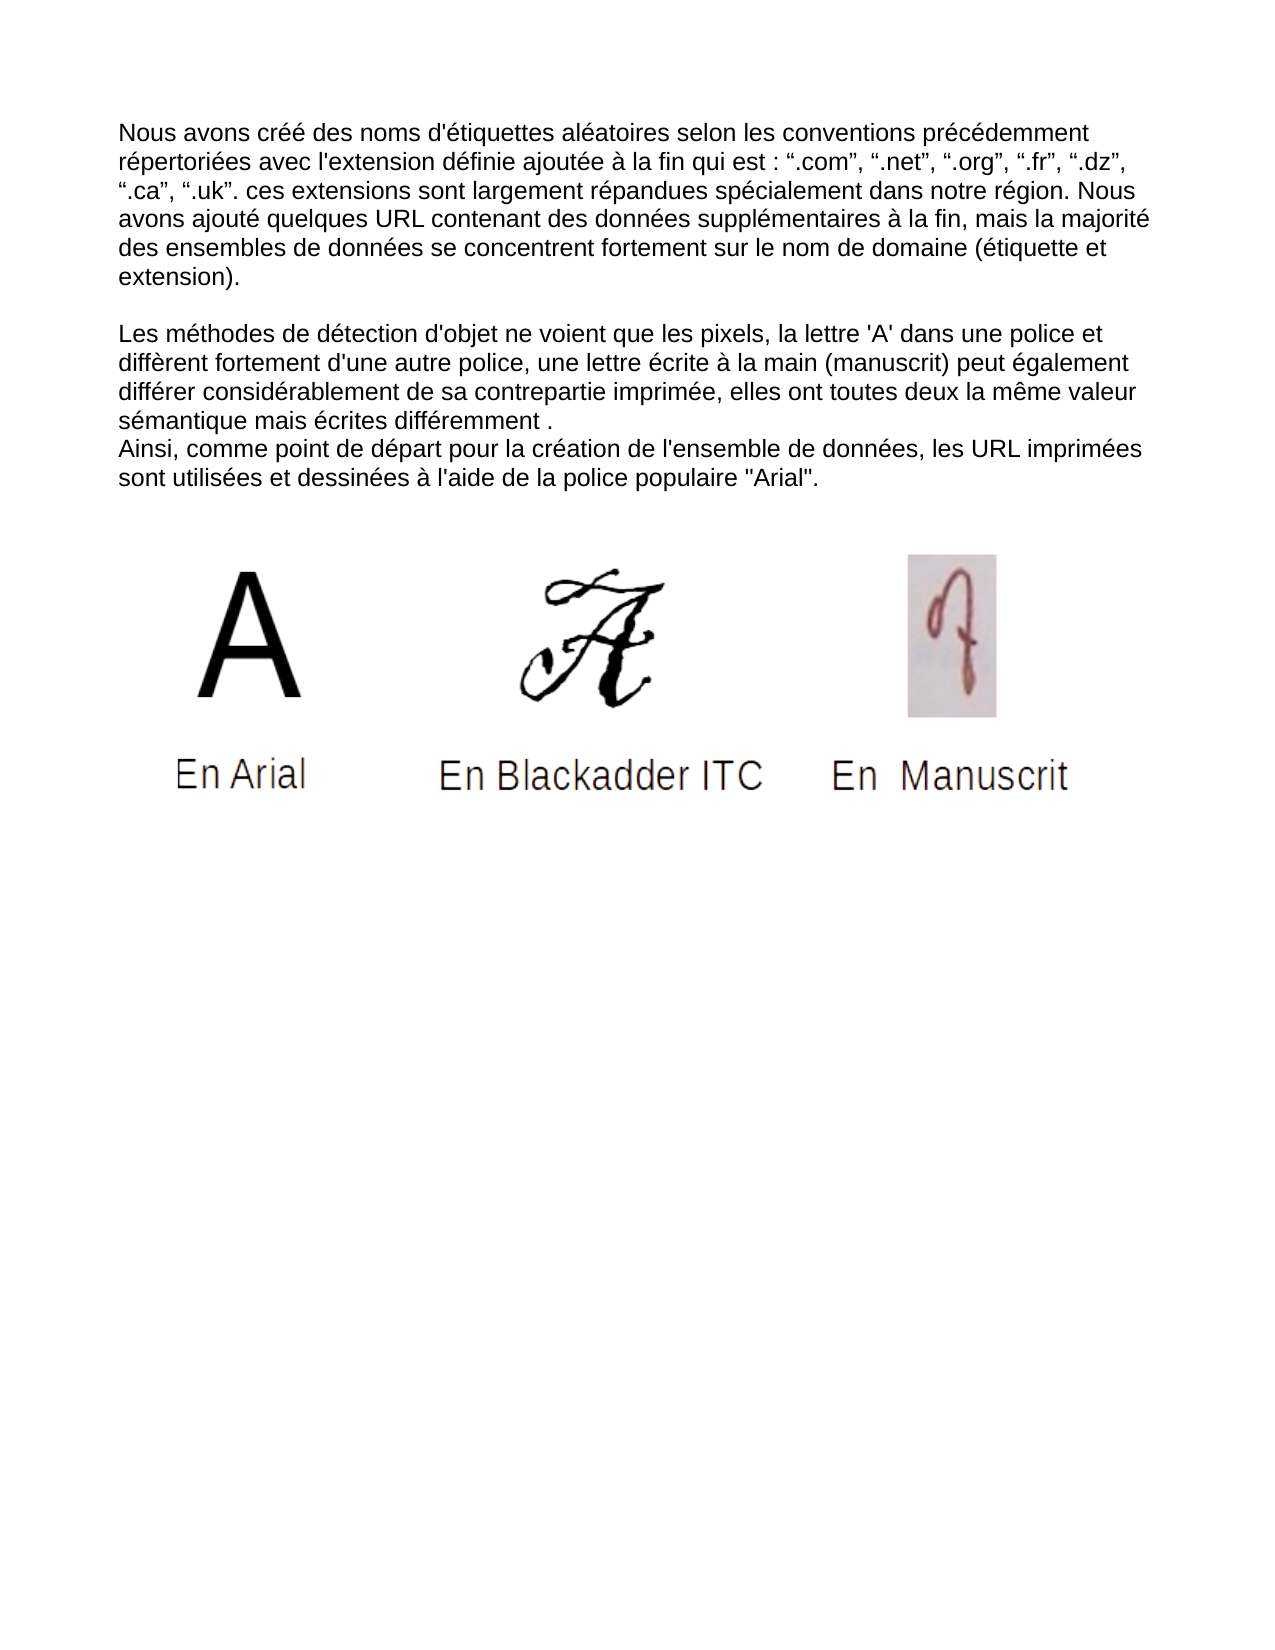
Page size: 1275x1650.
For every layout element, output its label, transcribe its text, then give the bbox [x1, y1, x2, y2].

text Ainsi, comme point de départ pour la création de l'ensemble de données, les URL imprimées sont utilisées et dessinées à l'aide de la police populaire "Arial". [118, 434, 1157, 492]
text Les méthodes de détection d'objet ne voient que les pixels, la lettre 'A' dans une police et diffèrent fortement d'une autre police, une lettre écrite à la main (manuscrit) peut également différer considérablement de sa contrepartie imprimée, elles ont toutes deux la même valeur sémantique mais écrites différemment . [118, 319, 1157, 434]
text Nous avons créé des noms d'étiquettes aléatoires selon les conventions précédemment répertoriées avec l'extension définie ajoutée à la fin qui est : “.com”, “.net”, “.org”, “.fr”, “.dz”, “.ca”, “.uk”. ces extensions sont largement répandues spécialement dans notre région. Nous avons ajouté quelques URL contenant des données supplémentaires à la fin, mais la majorité des ensembles de données se concentrent fortement sur le nom de domaine (étiquette et extension). [118, 118, 1157, 291]
picture [177, 553, 1069, 792]
